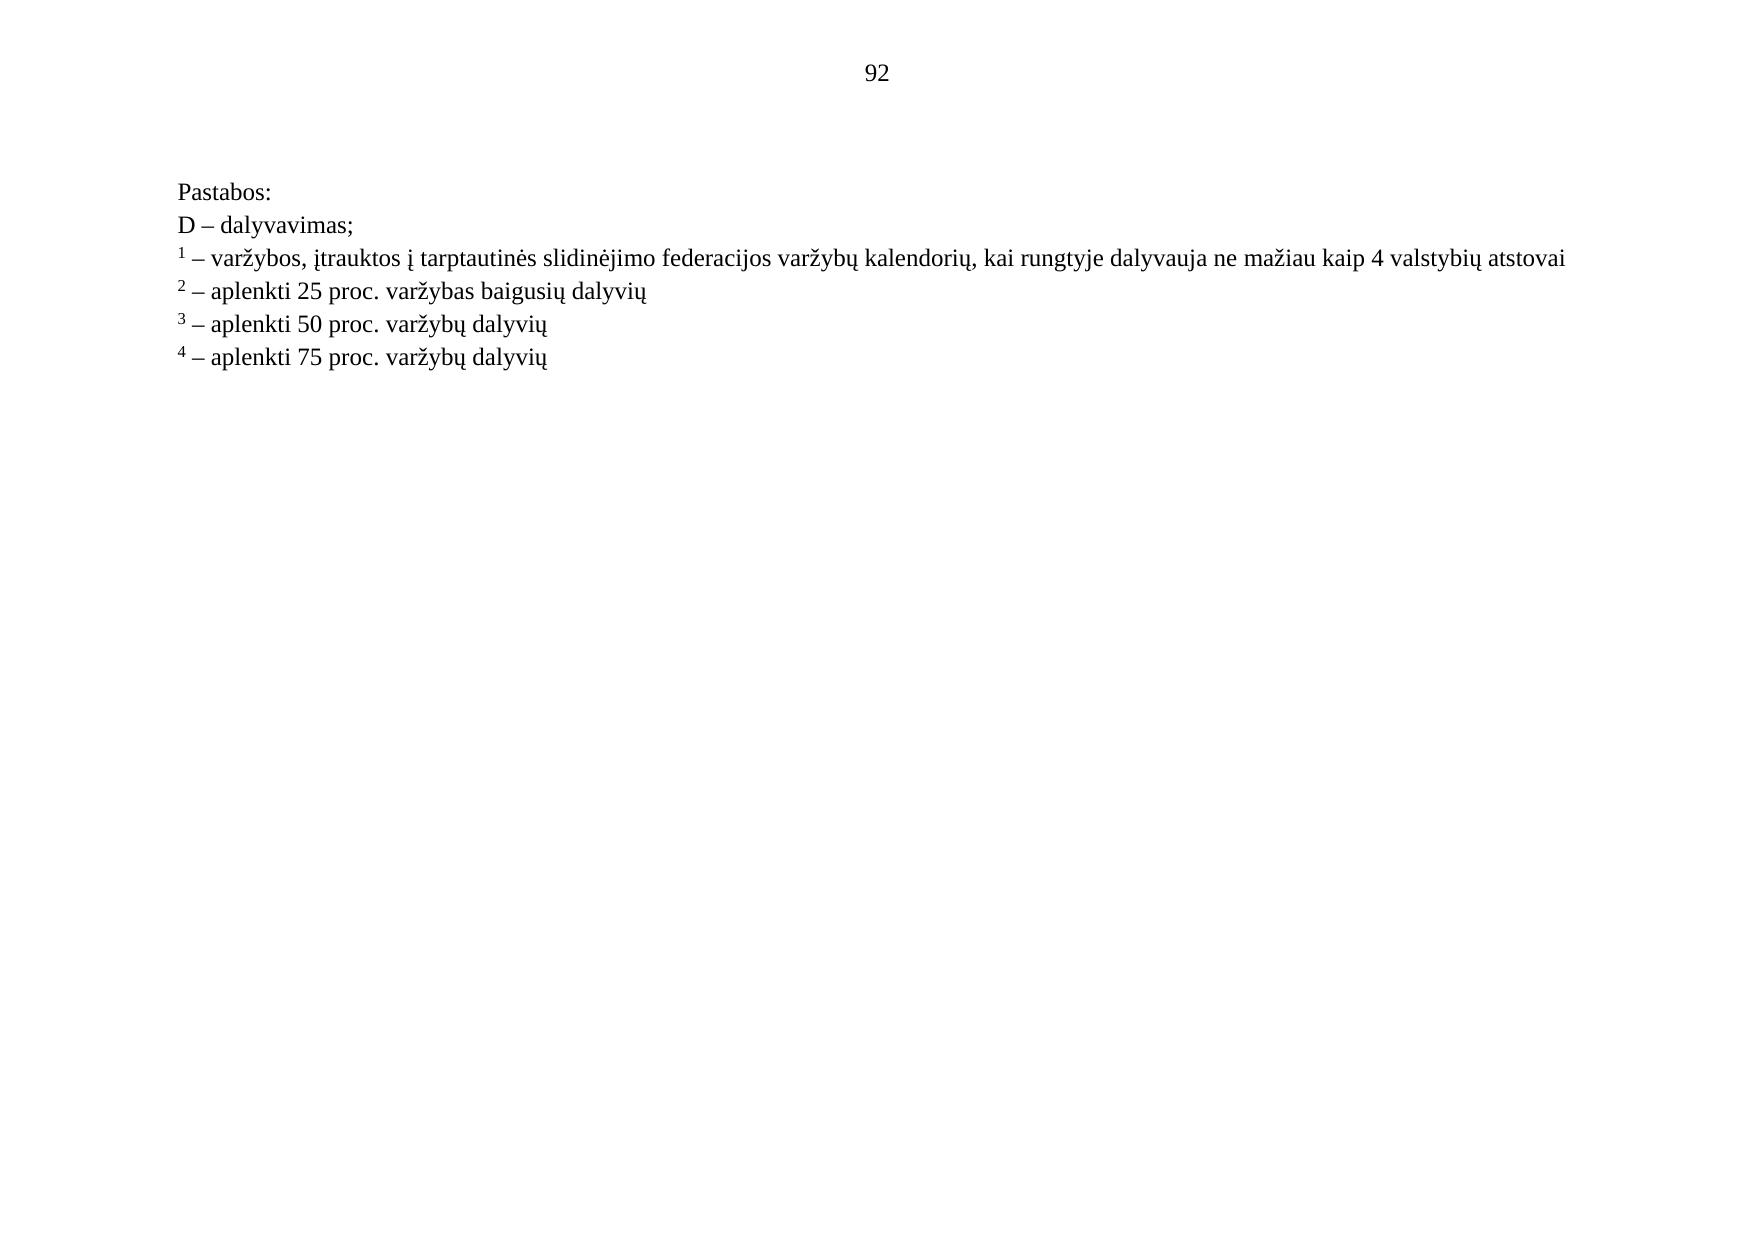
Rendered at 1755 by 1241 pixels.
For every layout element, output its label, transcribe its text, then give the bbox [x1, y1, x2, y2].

text D – dalyvavimas; [177, 210, 1636, 239]
text 4 – aplenkti 75 proc. varžybų dalyvių [177, 342, 1636, 371]
text 3 – aplenkti 50 proc. varžybų dalyvių [177, 309, 1636, 338]
text Pastabos: [177, 177, 1636, 206]
text 2 – aplenkti 25 proc. varžybas baigusių dalyvių [177, 276, 1636, 305]
text 1 – varžybos, įtrauktos į tarptautinės slidinėjimo federacijos varžybų kalendorių, kai rungtyje dalyvauja ne mažiau kaip 4 valstybių atstovai [177, 243, 1636, 272]
